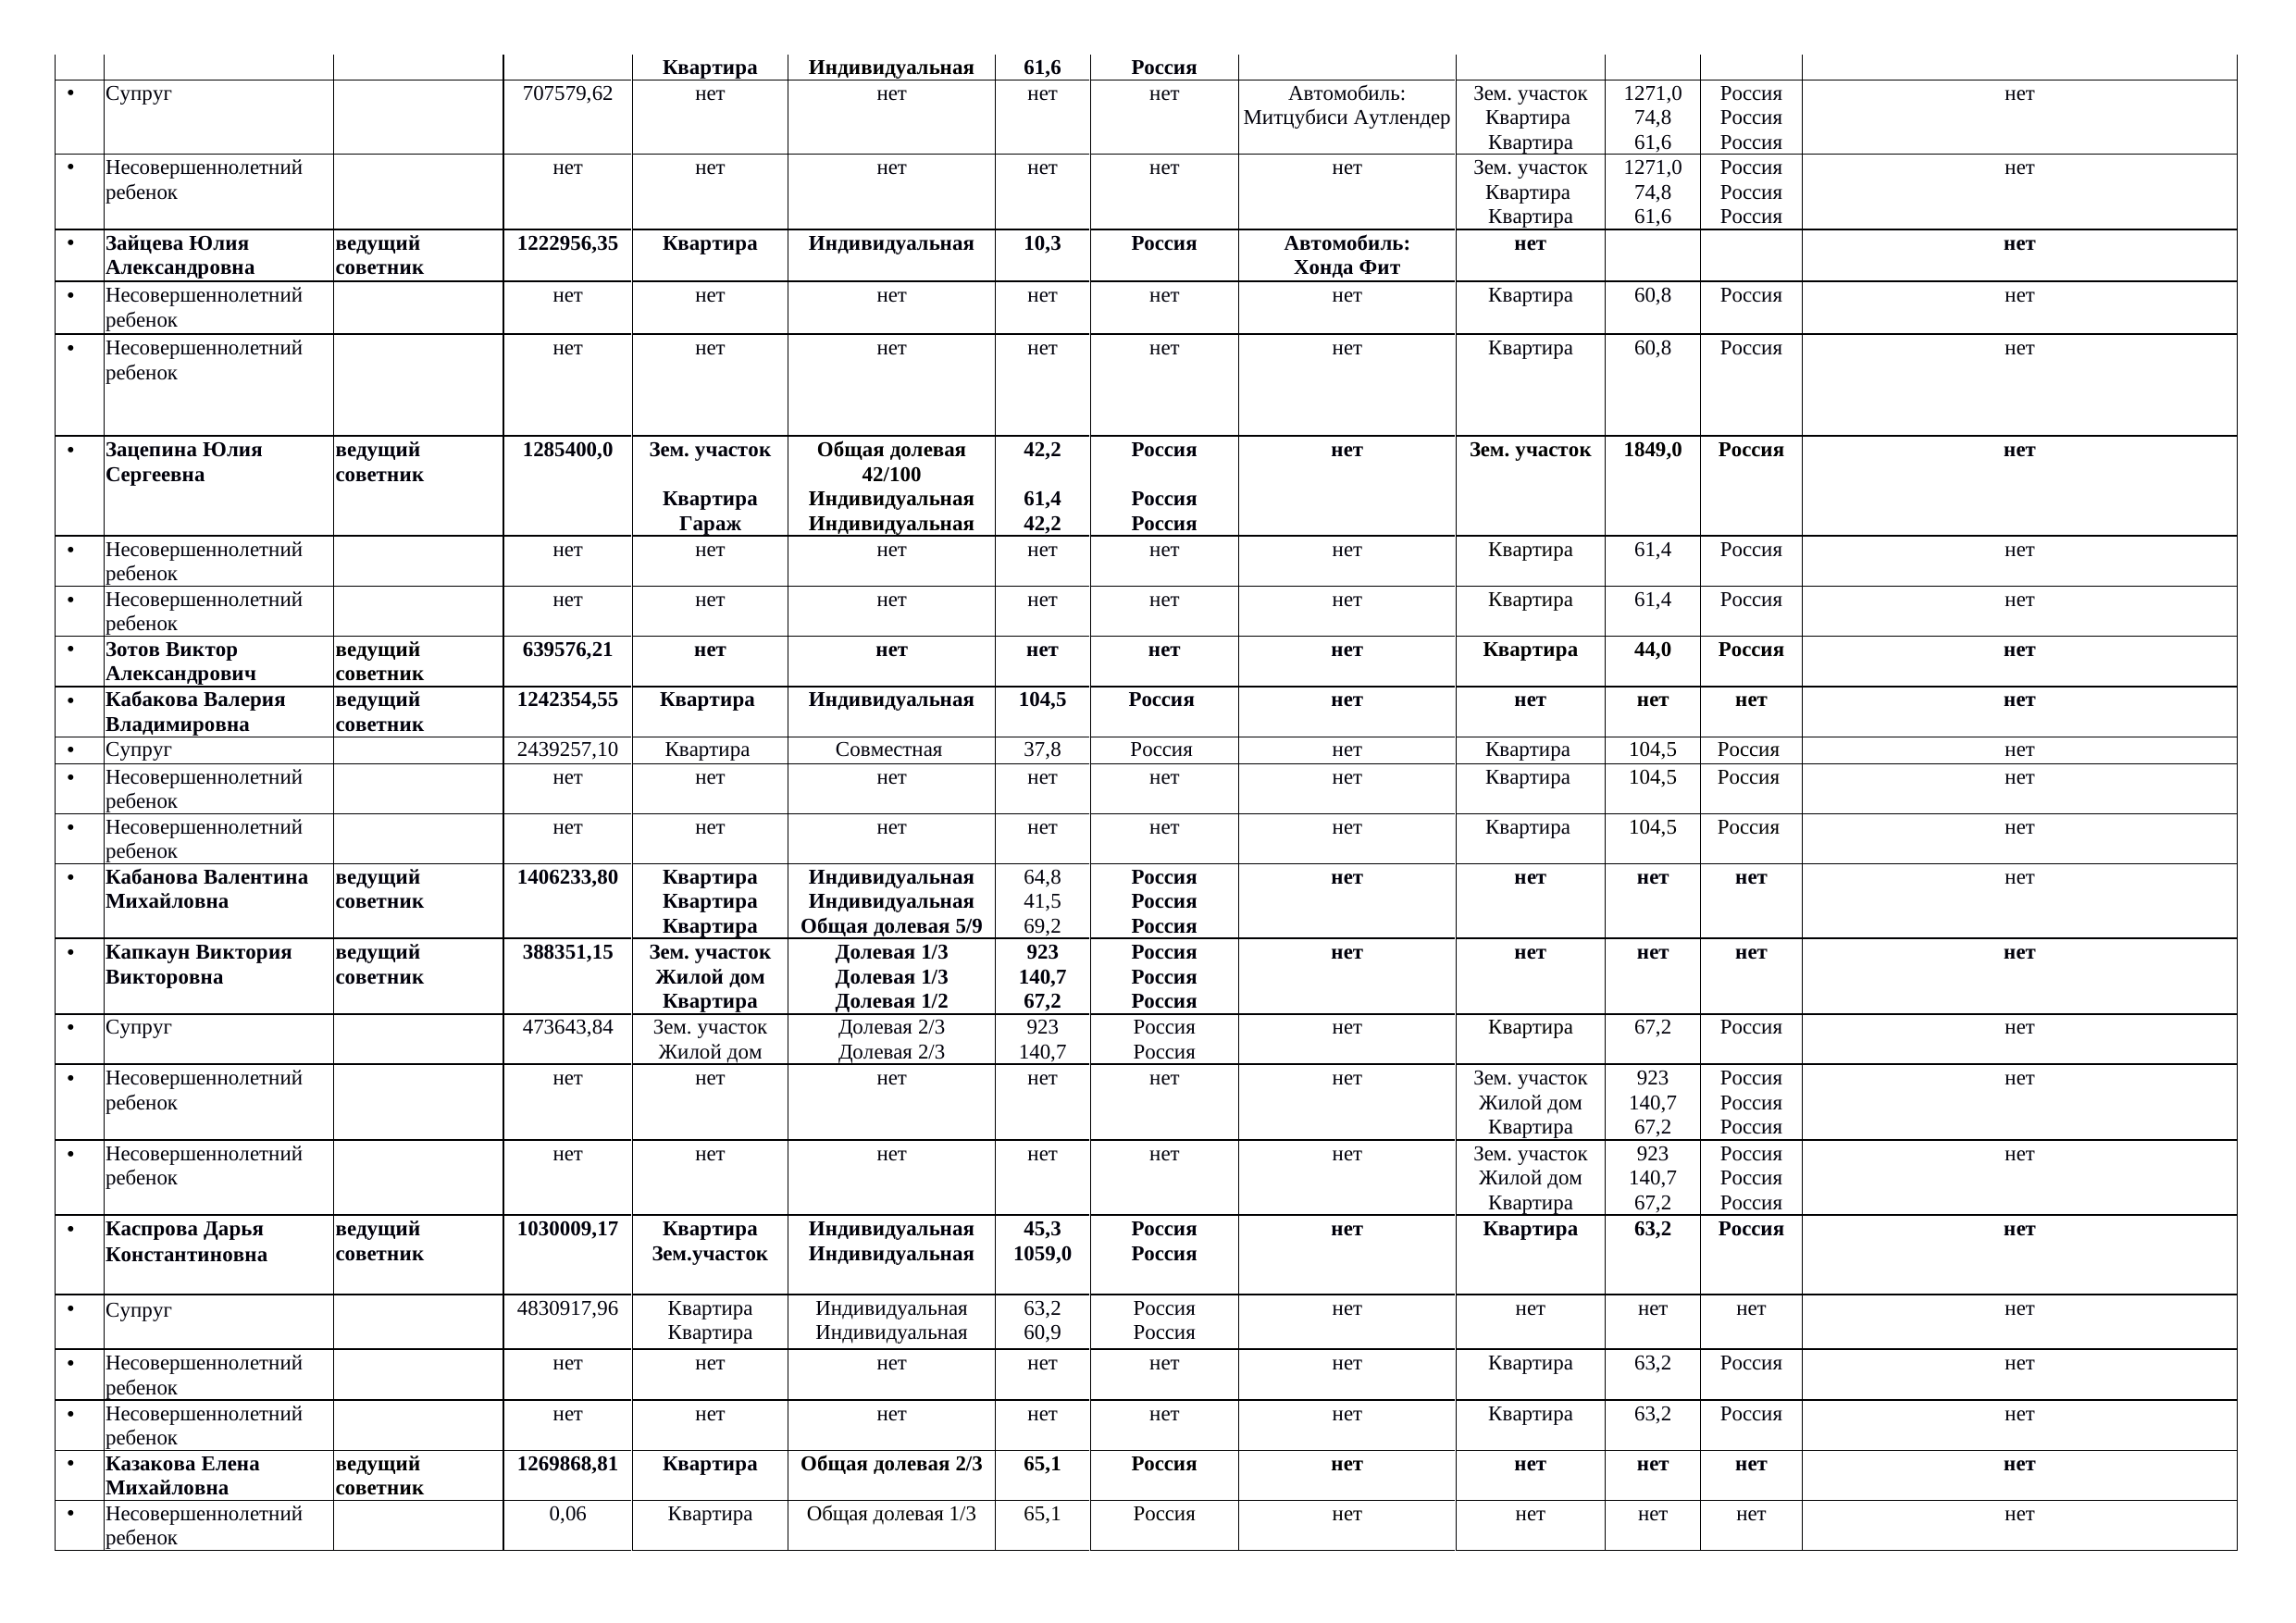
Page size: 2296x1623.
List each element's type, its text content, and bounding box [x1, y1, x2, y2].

table_cell ведущий советник [334, 637, 503, 686]
table_cell нет [1457, 939, 1605, 1013]
table_cell [334, 282, 503, 333]
table_cell [1457, 55, 1605, 80]
table_cell нет [1803, 1141, 2237, 1214]
table_cell Несовершеннолетний ребенок [105, 537, 333, 586]
table_cell ведущий советник [334, 864, 503, 937]
table_cell 473643,84 [504, 1015, 631, 1063]
table_cell Квартира [633, 1501, 788, 1550]
table_cell нет [1239, 688, 1455, 737]
table_cell [334, 55, 503, 80]
table_cell нет [1803, 155, 2237, 229]
table_cell 1285400,0 [504, 437, 631, 535]
table_cell нет [1239, 155, 1455, 229]
table_cell нет [996, 335, 1089, 435]
table_cell Россия [1701, 537, 1802, 586]
table_cell нет [504, 282, 631, 333]
table_cell [334, 1350, 503, 1399]
table_cell Квартира [1457, 537, 1605, 586]
table_cell [56, 537, 104, 586]
table_cell нет [504, 764, 631, 813]
table_cell Зацепина Юлия Сергеевна [105, 437, 333, 535]
table_cell Общая долевая 2/3 [788, 1451, 995, 1500]
table_cell [56, 587, 104, 636]
table_cell Россия [1091, 230, 1238, 280]
table_cell Россия [1091, 55, 1238, 80]
table_cell Индивидуальная Индивидуальная [788, 1216, 995, 1294]
table_cell Зем. участок Жилой дом [633, 1015, 788, 1063]
table_cell нет [788, 1350, 995, 1399]
table_cell нет [996, 81, 1089, 154]
table_cell [1239, 55, 1455, 80]
table_cell [56, 1015, 104, 1063]
table_cell нет [1457, 1501, 1605, 1550]
table_cell нет [788, 155, 995, 229]
table_cell Капкаун Виктория Викторовна [105, 939, 333, 1013]
table_cell Зем. участок Жилой дом Квартира [633, 939, 788, 1013]
table_cell [1701, 55, 1802, 80]
table_cell ведущий советник [334, 1216, 503, 1294]
table_cell нет [633, 587, 788, 636]
table_cell нет [996, 814, 1089, 863]
table_cell Индивидуальная [788, 55, 995, 80]
table_cell нет [788, 282, 995, 333]
table_cell нет [1091, 155, 1238, 229]
table_cell Несовершеннолетний ребенок [105, 1501, 333, 1550]
table_cell нет [1239, 1065, 1455, 1139]
table_cell нет [788, 1065, 995, 1139]
table_cell [56, 1065, 104, 1139]
table_cell Россия [1701, 1350, 1802, 1399]
table_cell Несовершеннолетний ребенок [105, 335, 333, 435]
table_cell нет [996, 537, 1089, 586]
table_cell [334, 1501, 503, 1550]
table_cell нет [1457, 1295, 1605, 1348]
table_cell Квартира [633, 55, 788, 80]
table_cell 65,1 [996, 1451, 1089, 1500]
table_cell 63,2 [1606, 1216, 1700, 1294]
table_cell нет [504, 1141, 631, 1214]
table_cell 64,8 41,5 69,2 [996, 864, 1089, 937]
table_cell нет [1701, 1501, 1802, 1550]
table_cell нет [788, 764, 995, 813]
table_cell нет [1457, 230, 1605, 280]
table_cell Россия Россия Россия [1701, 1065, 1802, 1139]
table_cell Зем. участок Квартира Квартира [1457, 155, 1605, 229]
table_cell [334, 587, 503, 636]
table_cell нет [1803, 1401, 2237, 1450]
table_cell Автомобиль: Хонда Фит [1239, 230, 1455, 280]
table_cell Несовершеннолетний ребенок [105, 155, 333, 229]
table_cell Индивидуальная Индивидуальная Общая долевая 5/9 [788, 864, 995, 937]
table_cell нет [504, 587, 631, 636]
table_cell 923 140,7 67,2 [1606, 1065, 1700, 1139]
table_cell 63,2 [1606, 1401, 1700, 1450]
table_cell нет [1239, 939, 1455, 1013]
table_cell нет [1091, 637, 1238, 686]
table_cell 61,6 [996, 55, 1089, 80]
table_cell нет [633, 282, 788, 333]
table_cell нет [633, 764, 788, 813]
table_cell Россия [1701, 282, 1802, 333]
table_cell нет [1803, 1451, 2237, 1500]
table_cell Долевая 1/3 Долевая 1/3 Долевая 1/2 [788, 939, 995, 1013]
table_cell [56, 437, 104, 535]
table_cell [56, 814, 104, 863]
table_cell [1606, 230, 1700, 280]
table_cell нет [1803, 230, 2237, 280]
table_cell нет [1091, 1401, 1238, 1450]
table_cell 63,2 [1606, 1350, 1700, 1399]
table_cell Квартира [1457, 587, 1605, 636]
table_cell Россия Россия Россия [1701, 1141, 1802, 1214]
table_cell Россия [1701, 587, 1802, 636]
table_cell 923 140,7 [996, 1015, 1089, 1063]
table_cell нет [1457, 688, 1605, 737]
table_cell нет [1091, 335, 1238, 435]
table_cell нет [1803, 587, 2237, 636]
table_cell ведущий советник [334, 1451, 503, 1500]
table_cell ведущий советник [334, 688, 503, 737]
table_cell [1701, 230, 1802, 280]
table_cell [56, 55, 104, 80]
table_cell Россия Россия Россия [1091, 939, 1238, 1013]
table_cell нет [1239, 437, 1455, 535]
table_cell [56, 864, 104, 937]
table_cell нет [1239, 637, 1455, 686]
table_cell Россия [1091, 737, 1238, 763]
table_cell нет [788, 81, 995, 154]
table_cell Зем. участок Жилой дом Квартира [1457, 1065, 1605, 1139]
table_cell 104,5 [1606, 814, 1700, 863]
table_cell Несовершеннолетний ребенок [105, 1350, 333, 1399]
table_cell 61,4 [1606, 587, 1700, 636]
table_cell нет [996, 1350, 1089, 1399]
table_cell нет [1803, 688, 2237, 737]
table_cell Кабанова Валентина Михайловна [105, 864, 333, 937]
table_cell нет [1239, 1350, 1455, 1399]
table_cell нет [1606, 1501, 1700, 1550]
table_cell нет [504, 1350, 631, 1399]
table_cell нет [1091, 814, 1238, 863]
table_cell 1271,0 74,8 61,6 [1606, 81, 1700, 154]
table_cell Квартира [1457, 737, 1605, 763]
table_cell нет [1091, 282, 1238, 333]
table_cell 388351,15 [504, 939, 631, 1013]
table_cell Россия Россия [1091, 1295, 1238, 1348]
table_cell Россия [1701, 814, 1802, 863]
table_cell нет [1701, 1451, 1802, 1500]
table_cell нет [1239, 814, 1455, 863]
table_cell 0,06 [504, 1501, 631, 1550]
table_cell нет [1803, 437, 2237, 535]
table_cell нет [1803, 939, 2237, 1013]
table_cell Супруг [105, 1295, 333, 1348]
table_cell Кабакова Валерия Владимировна [105, 688, 333, 737]
table_cell [56, 1141, 104, 1214]
table_cell нет [1239, 282, 1455, 333]
table_cell нет [504, 1401, 631, 1450]
table_cell нет [504, 335, 631, 435]
table_cell Квартира Зем.участок [633, 1216, 788, 1294]
table_cell нет [633, 335, 788, 435]
table_cell [56, 335, 104, 435]
table_cell Россия [1091, 1451, 1238, 1500]
table_cell Россия Россия [1091, 1015, 1238, 1063]
table_cell 923 140,7 67,2 [1606, 1141, 1700, 1214]
table_cell нет [1239, 1141, 1455, 1214]
table_cell [56, 81, 104, 154]
table_cell [56, 737, 104, 763]
table_cell нет [1239, 764, 1455, 813]
table_cell 42,2 61,4 42,2 [996, 437, 1089, 535]
table_cell 1242354,55 [504, 688, 631, 737]
table_cell нет [1803, 737, 2237, 763]
table_cell Квартира [1457, 1350, 1605, 1399]
table_cell [56, 688, 104, 737]
table_cell [105, 55, 333, 80]
table_cell 60,8 [1606, 335, 1700, 435]
table_cell 67,2 [1606, 1015, 1700, 1063]
table_cell Казакова Елена Михайловна [105, 1451, 333, 1500]
table_cell [56, 1350, 104, 1399]
table_cell нет [1803, 1015, 2237, 1063]
table_cell нет [1803, 1295, 2237, 1348]
table_cell Квартира [1457, 335, 1605, 435]
table_cell [56, 764, 104, 813]
table_cell Россия [1701, 637, 1802, 686]
table_cell нет [1803, 1350, 2237, 1399]
table_cell нет [1091, 81, 1238, 154]
table_cell Россия [1091, 688, 1238, 737]
table_cell нет [1091, 1141, 1238, 1214]
table_cell 2439257,10 [504, 737, 631, 763]
table_cell 37,8 [996, 737, 1089, 763]
table_cell Квартира Квартира [633, 1295, 788, 1348]
table_cell Россия [1701, 1015, 1802, 1063]
table_cell нет [996, 1401, 1089, 1450]
table_cell нет [1091, 764, 1238, 813]
table_cell Россия [1701, 437, 1802, 535]
table_cell нет [1701, 1295, 1802, 1348]
table_cell Квартира [1457, 764, 1605, 813]
table_cell нет [633, 155, 788, 229]
table_cell нет [996, 1065, 1089, 1139]
table_cell Квартира [1457, 814, 1605, 863]
table_cell Россия [1701, 764, 1802, 813]
table_cell нет [1803, 537, 2237, 586]
table_cell нет [633, 814, 788, 863]
table_cell нет [633, 1141, 788, 1214]
table_cell нет [1457, 864, 1605, 937]
table_cell Россия [1091, 1501, 1238, 1550]
table_cell нет [633, 637, 788, 686]
table_cell Зем. участок Квартира Гараж [633, 437, 788, 535]
table_cell Зем. участок Жилой дом Квартира [1457, 1141, 1605, 1214]
table_cell Общая долевая 1/3 [788, 1501, 995, 1550]
table_cell [56, 1451, 104, 1500]
table_cell [334, 1295, 503, 1348]
table_cell нет [996, 282, 1089, 333]
table_cell Несовершеннолетний ребенок [105, 587, 333, 636]
table_cell 923 140,7 67,2 [996, 939, 1089, 1013]
table_cell нет [1091, 1350, 1238, 1399]
table_cell Общая долевая 42/100 Индивидуальная Индивидуальная [788, 437, 995, 535]
table_cell [334, 1065, 503, 1139]
table_cell [56, 1401, 104, 1450]
table_cell Каспрова Дарья Константиновна [105, 1216, 333, 1294]
table_cell Квартира [633, 230, 788, 280]
table_cell ведущий советник [334, 437, 503, 535]
table_cell нет [1606, 864, 1700, 937]
table_cell [334, 335, 503, 435]
table_cell 61,4 [1606, 537, 1700, 586]
table_cell нет [1091, 537, 1238, 586]
table_cell Россия Россия Россия [1701, 155, 1802, 229]
table_cell [334, 155, 503, 229]
table_cell [334, 1141, 503, 1214]
table_cell нет [633, 81, 788, 154]
table_cell нет [1606, 1451, 1700, 1500]
table_cell Квартира [633, 1451, 788, 1500]
table_cell 1222956,35 [504, 230, 631, 280]
table_cell нет [1239, 737, 1455, 763]
table_cell Россия [1701, 737, 1802, 763]
table_cell 639576,21 [504, 637, 631, 686]
table_cell Супруг [105, 81, 333, 154]
table_cell Квартира [633, 737, 788, 763]
table_cell Зайцева Юлия Александровна [105, 230, 333, 280]
table_cell нет [1701, 864, 1802, 937]
table_cell 63,2 60,9 [996, 1295, 1089, 1348]
table_cell нет [633, 1065, 788, 1139]
table_cell ведущий советник [334, 939, 503, 1013]
table_cell 1406233,80 [504, 864, 631, 937]
table_cell [56, 282, 104, 333]
table_cell [334, 764, 503, 813]
table_cell 1849,0 [1606, 437, 1700, 535]
table_cell Несовершеннолетний ребенок [105, 1065, 333, 1139]
table_cell Несовершеннолетний ребенок [105, 282, 333, 333]
table_cell [334, 81, 503, 154]
table_cell 44,0 [1606, 637, 1700, 686]
table_cell Россия Россия Россия [1701, 81, 1802, 154]
table_cell нет [1091, 587, 1238, 636]
table_cell Несовершеннолетний ребенок [105, 764, 333, 813]
table_cell Совместная [788, 737, 995, 763]
table_cell нет [504, 537, 631, 586]
table_cell [56, 1501, 104, 1550]
table_cell нет [996, 1141, 1089, 1214]
table_cell Квартира Квартира Квартира [633, 864, 788, 937]
table_cell [334, 814, 503, 863]
table_cell Россия [1701, 1401, 1802, 1450]
table_cell нет [1803, 764, 2237, 813]
table_cell Несовершеннолетний ребенок [105, 1401, 333, 1450]
table_cell [56, 1295, 104, 1348]
table_cell 1271,0 74,8 61,6 [1606, 155, 1700, 229]
table_cell нет [996, 587, 1089, 636]
table_cell Супруг [105, 1015, 333, 1063]
table_cell нет [1239, 587, 1455, 636]
table_cell нет [788, 1141, 995, 1214]
table_cell нет [788, 637, 995, 686]
table_cell 104,5 [996, 688, 1089, 737]
table_cell нет [1701, 939, 1802, 1013]
table_cell Россия Россия [1091, 1216, 1238, 1294]
table_cell нет [1803, 864, 2237, 937]
table_cell [56, 939, 104, 1013]
table_cell нет [1606, 688, 1700, 737]
table_cell нет [1239, 1015, 1455, 1063]
table_cell 4830917,96 [504, 1295, 631, 1348]
table_cell нет [1701, 688, 1802, 737]
table_cell Квартира [1457, 1216, 1605, 1294]
table_cell Россия [1701, 1216, 1802, 1294]
table_cell нет [504, 1065, 631, 1139]
table_cell [334, 737, 503, 763]
table_cell Зем. участок [1457, 437, 1605, 535]
table_cell нет [1803, 814, 2237, 863]
table_cell нет [1239, 864, 1455, 937]
table_cell нет [504, 814, 631, 863]
table_cell 1269868,81 [504, 1451, 631, 1500]
table_cell нет [1803, 637, 2237, 686]
table_cell [334, 1015, 503, 1063]
table_cell нет [996, 764, 1089, 813]
table_cell нет [1803, 1216, 2237, 1294]
table_cell [1606, 55, 1700, 80]
table_cell [334, 1401, 503, 1450]
table_cell нет [1091, 1065, 1238, 1139]
table_cell нет [1239, 1295, 1455, 1348]
table_cell Квартира [1457, 637, 1605, 686]
table_cell [334, 537, 503, 586]
table_cell нет [788, 335, 995, 435]
table_cell нет [1803, 335, 2237, 435]
table_cell Долевая 2/3 Долевая 2/3 [788, 1015, 995, 1063]
table_cell нет [504, 155, 631, 229]
table_cell Несовершеннолетний ребенок [105, 814, 333, 863]
table_cell нет [1239, 1501, 1455, 1550]
table_cell нет [633, 537, 788, 586]
table_cell Россия Россия Россия [1091, 864, 1238, 937]
table_cell Зем. участок Квартира Квартира [1457, 81, 1605, 154]
table_cell нет [1606, 1295, 1700, 1348]
table_cell нет [1803, 1065, 2237, 1139]
table_cell нет [788, 537, 995, 586]
table_cell Квартира [633, 688, 788, 737]
table_cell [56, 1216, 104, 1294]
table_cell Индивидуальная [788, 230, 995, 280]
table_cell Зотов Виктор Александрович [105, 637, 333, 686]
table_cell Индивидуальная Индивидуальная [788, 1295, 995, 1348]
table_cell нет [1239, 335, 1455, 435]
table_cell Супруг [105, 737, 333, 763]
table_cell 104,5 [1606, 764, 1700, 813]
table_cell нет [788, 1401, 995, 1450]
table_cell Автомобиль: Митцубиси Аутлендер [1239, 81, 1455, 154]
table_cell нет [1803, 81, 2237, 154]
table_cell нет [1239, 1451, 1455, 1500]
table_cell 65,1 [996, 1501, 1089, 1550]
table_cell 707579,62 [504, 81, 631, 154]
table_cell нет [1803, 1501, 2237, 1550]
table_cell Квартира [1457, 1401, 1605, 1450]
table_cell [56, 155, 104, 229]
table_cell нет [1239, 1401, 1455, 1450]
table_cell [56, 637, 104, 686]
table_cell нет [788, 814, 995, 863]
table_cell нет [633, 1401, 788, 1450]
table_cell нет [788, 587, 995, 636]
table_cell 104,5 [1606, 737, 1700, 763]
table_cell Россия [1701, 335, 1802, 435]
table_cell [1803, 55, 2237, 80]
table_cell нет [996, 155, 1089, 229]
table_cell Индивидуальная [788, 688, 995, 737]
table_cell 10,3 [996, 230, 1089, 280]
table_cell нет [1239, 537, 1455, 586]
table_cell ведущий советник [334, 230, 503, 280]
table_cell 1030009,17 [504, 1216, 631, 1294]
table_cell [56, 230, 104, 280]
table_cell нет [996, 637, 1089, 686]
table_cell 45,3 1059,0 [996, 1216, 1089, 1294]
table_cell Россия Россия Россия [1091, 437, 1238, 535]
table_cell 60,8 [1606, 282, 1700, 333]
table_cell нет [633, 1350, 788, 1399]
table_cell нет [1606, 939, 1700, 1013]
table_cell нет [1239, 1216, 1455, 1294]
table_cell нет [1457, 1451, 1605, 1500]
table_cell [504, 55, 631, 80]
table_cell Квартира [1457, 282, 1605, 333]
table_cell Несовершеннолетний ребенок [105, 1141, 333, 1214]
table_cell Квартира [1457, 1015, 1605, 1063]
table_cell нет [1803, 282, 2237, 333]
